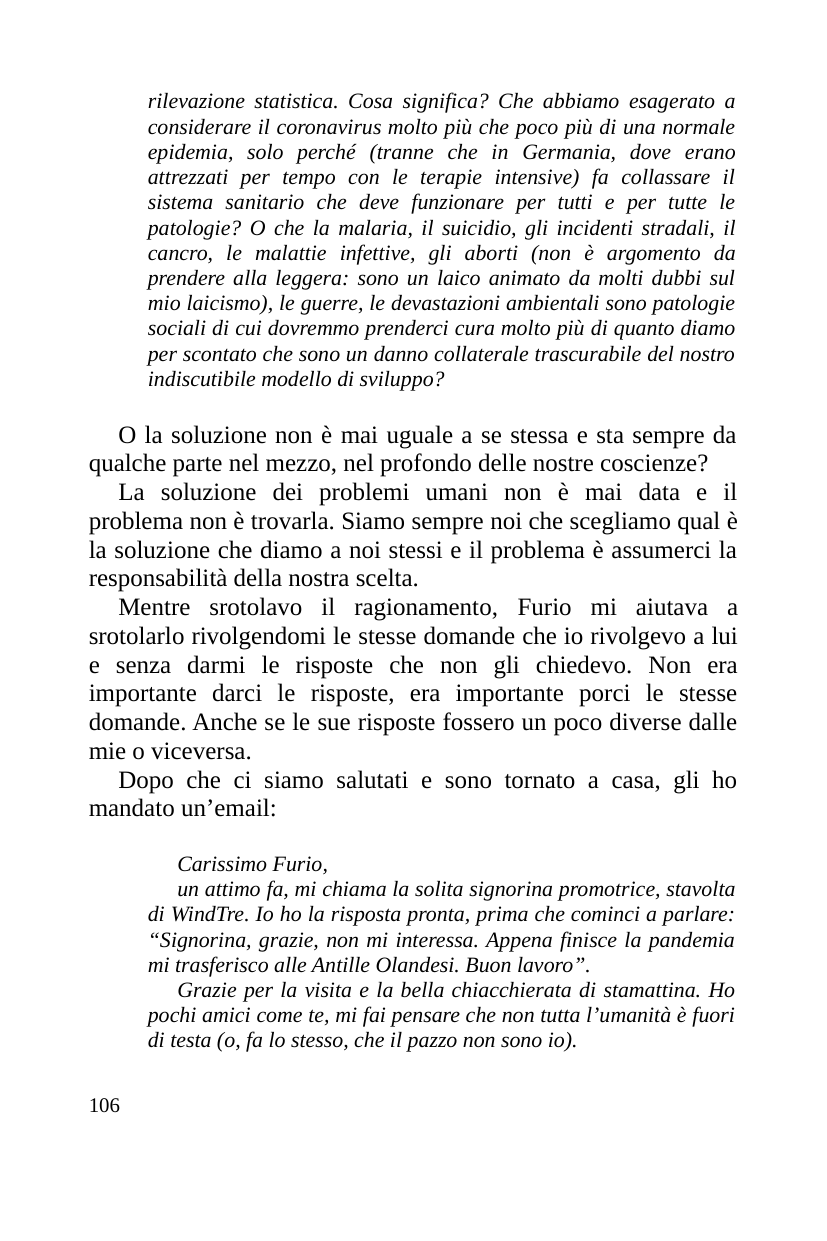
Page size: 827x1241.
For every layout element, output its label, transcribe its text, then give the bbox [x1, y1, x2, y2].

text rilevazione statistica. Cosa significa? Che abbiamo esagerato a considerare il coronavirus molto più che poco più di una normale epidemia, solo perché (tranne che in Germania, dove erano attrezzati per tempo con le terapie intensive) fa collassare il sistema sanitario che deve funzionare per tutti e per tutte le patologie? O che la malaria, il suicidio, gli incidenti stradali, il cancro, le malattie infettive, gli aborti (non è argomento da prendere alla leggera: sono un laico animato da molti dubbi sul mio laicismo), le guerre, le devastazioni ambientali sono patologie sociali di cui dovremmo prenderci cura molto più di quanto diamo per scontato che sono un danno collaterale trascurabile del nostro indiscutibile modello di sviluppo? [148, 88, 738, 391]
text La soluzione dei problemi umani non è mai data e il problema non è trovarla. Siamo sempre noi che scegliamo qual è la soluzione che diamo a noi stessi e il problema è assumerci la responsabilità della nostra scelta. [88, 477, 738, 592]
text un attimo fa, mi chiama la solita signorina promotrice, stavolta di WindTre. Io ho la risposta pronta, prima che cominci a parlare: “Signorina, grazie, non mi interessa. Appena finisce la pandemia mi trasferisco alle Antille Olandesi. Buon lavoro”. [148, 876, 738, 977]
text Carissimo Furio, [148, 851, 738, 876]
text Grazie per la visita e la bella chiacchierata di stamattina. Ho pochi amici come te, mi fai pensare che non tutta l’umanità è fuori di testa (o, fa lo stesso, che il pazzo non sono io). [148, 977, 738, 1053]
text Dopo che ci siamo salutati e sono tornato a casa, gli ho mandato un’email: [88, 765, 738, 822]
text Mentre srotolavo il ragionamento, Furio mi aiutava a srotolarlo rivolgendomi le stesse domande che io rivolgevo a lui e senza darmi le risposte che non gli chiedevo. Non era importante darci le risposte, era importante porci le stesse domande. Anche se le sue risposte fossero un poco diverse dalle mie o viceversa. [88, 592, 738, 765]
text O la soluzione non è mai uguale a se stessa e sta sempre da qualche parte nel mezzo, nel profondo delle nostre coscienze? [88, 420, 738, 477]
